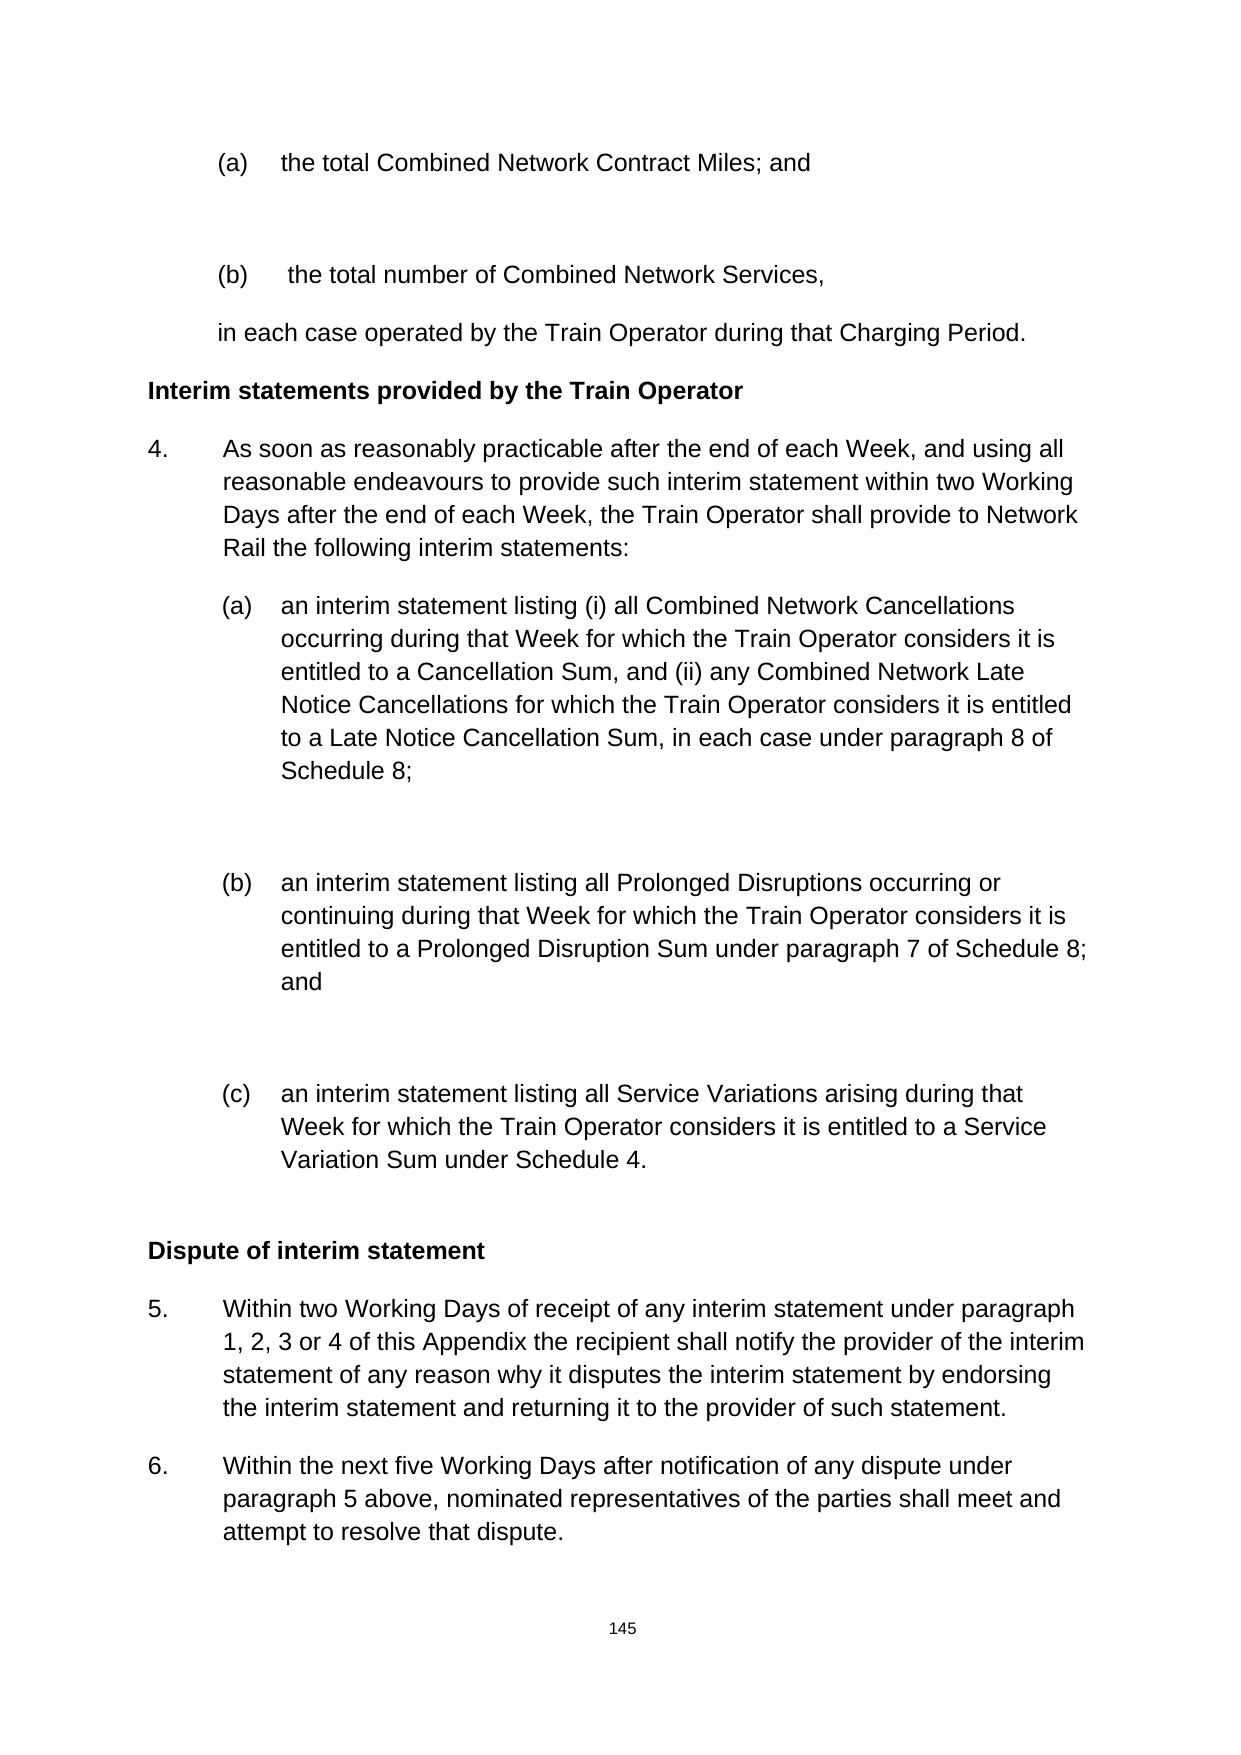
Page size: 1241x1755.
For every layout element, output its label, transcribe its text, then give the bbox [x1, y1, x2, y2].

list an interim statement listing all Service Variations arising during that Week for which the Train Operator considers it is entitled to a Service Variation Sum under Schedule 4. [222, 1079, 1093, 1206]
list As soon as reasonably practicable after the end of each Week, and using all reasonable endeavours to provide such interim statement within two Working Days after the end of each Week, the Train Operator shall provide to Network Rail the following interim statements: [148, 434, 1093, 561]
list Within the next five Working Days after notification of any dispute under paragraph 5 above, nominated representatives of the parties shall meet and attempt to resolve that dispute. [148, 1451, 1093, 1546]
list Within two Working Days of receipt of any interim statement under paragraph 1, 2, 3 or 4 of this Appendix the recipient shall notify the provider of the interim statement of any reason why it disputes the interim statement by endorsing the interim statement and returning it to the provider of such statement. [148, 1294, 1093, 1422]
list the total number of Combined Network Services, [217, 259, 1093, 288]
list an interim statement listing (i) all Combined Network Cancellations occurring during that Week for which the Train Operator considers it is entitled to a Cancellation Sum, and (ii) any Combined Network Late Notice Cancellations for which the Train Operator considers it is entitled to a Late Notice Cancellation Sum, in each case under paragraph 8 of Schedule 8; [222, 591, 1093, 784]
text Interim statements provided by the Train Operator [148, 376, 1093, 404]
list an interim statement listing all Prolonged Disruptions occurring or continuing during that Week for which the Train Operator considers it is entitled to a Prolonged Disruption Sum under paragraph 7 of Schedule 8; and [222, 868, 1093, 996]
list the total Combined Network Contract Miles; and [217, 148, 1093, 176]
text in each case operated by the Train Operator during that Charging Period. [148, 318, 1093, 346]
text Dispute of interim statement [148, 1236, 1093, 1264]
